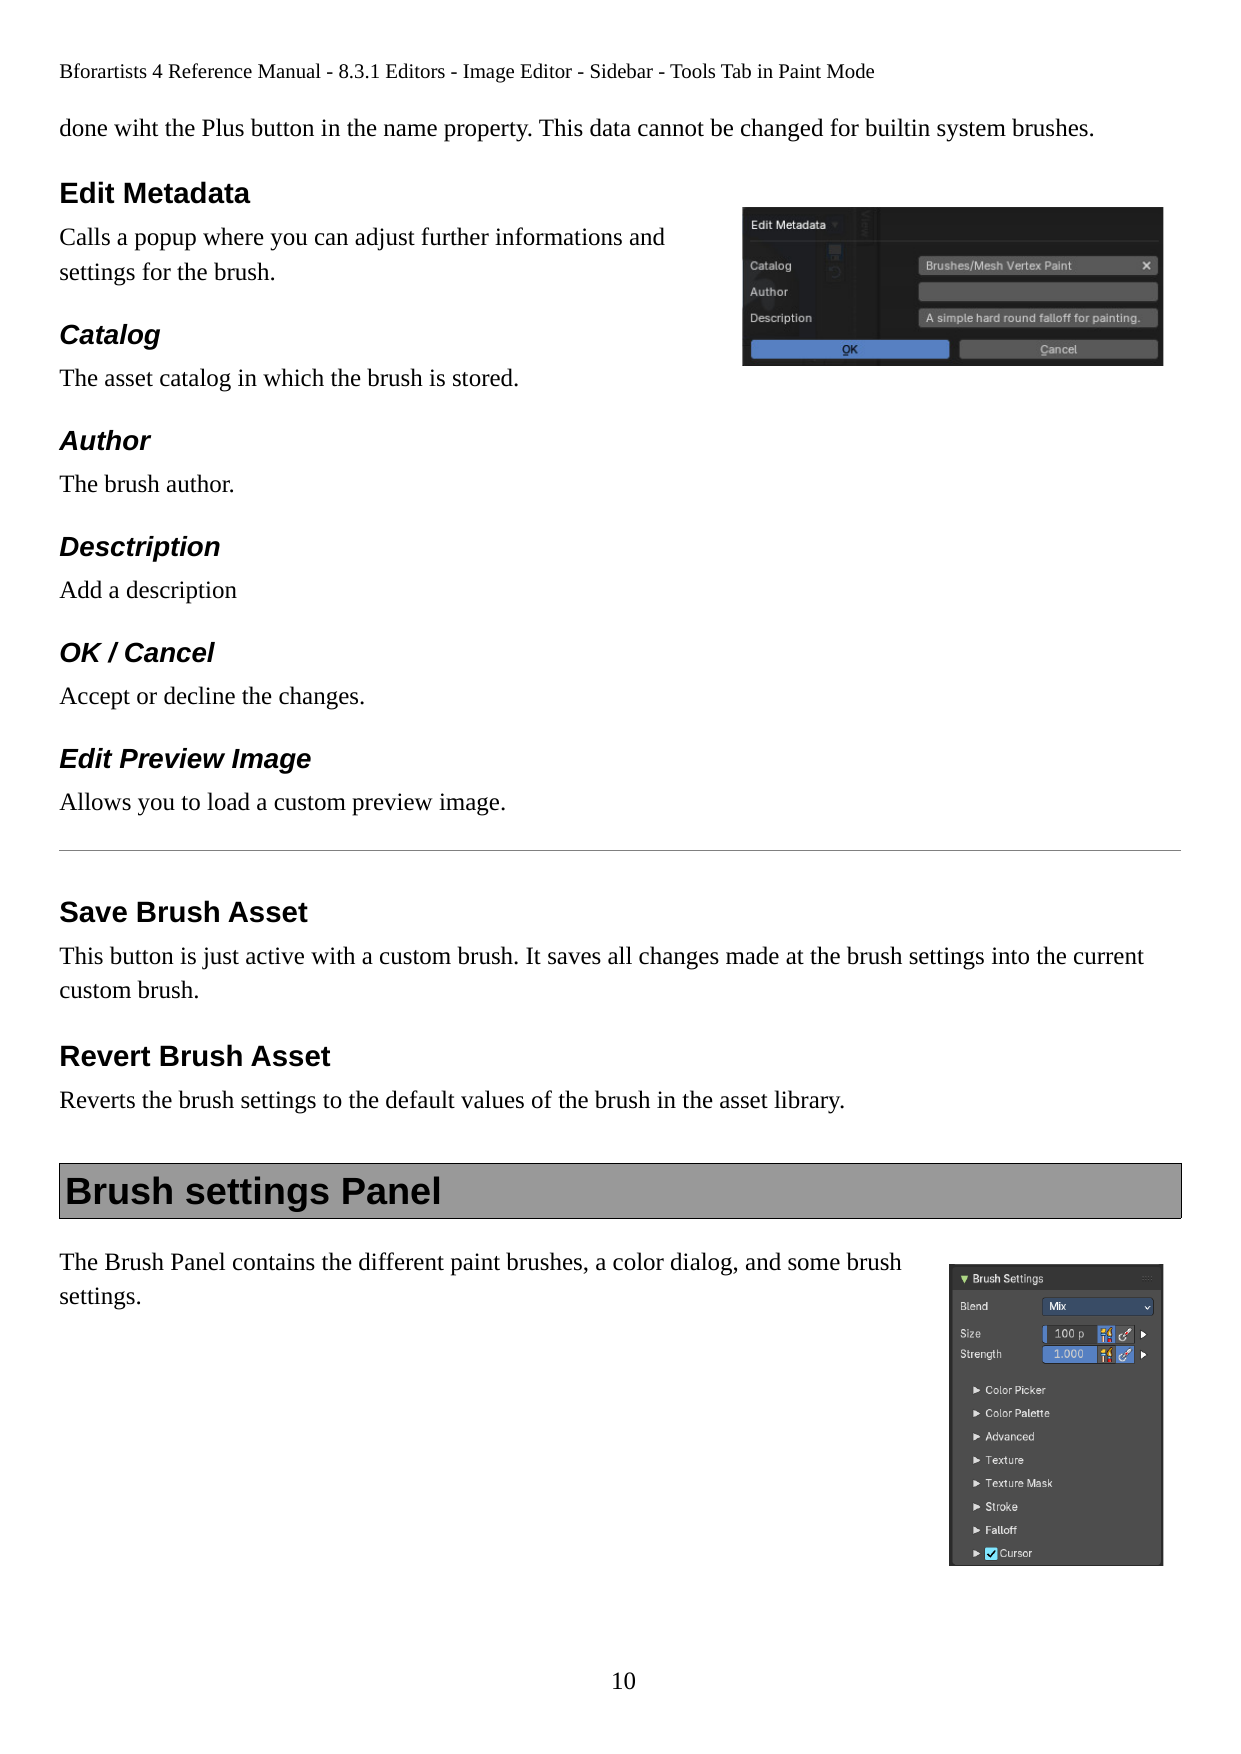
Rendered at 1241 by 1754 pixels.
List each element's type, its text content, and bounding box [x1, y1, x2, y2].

text Accept or decline the changes. [59, 681, 1181, 709]
text Calls a popup where you can adjust further informations and settings for the brush. [59, 222, 742, 286]
text Allows you to load a custom preview image. [59, 787, 1181, 815]
subtitle Catalog [59, 318, 742, 350]
subtitle Edit Metadata [59, 176, 1181, 210]
text This button is just active with a custom brush. It saves all changes made at the brush settings into the current custom brush. [59, 941, 1181, 1004]
text The Brush Panel contains the different paint brushes, a color dialog, and some brush settings. [59, 1247, 1181, 1310]
subtitle [1164, 318, 1181, 350]
picture [742, 207, 1164, 366]
text Add a description [59, 575, 1181, 603]
subtitle Edit Preview Image [59, 742, 1181, 774]
subtitle Desctription [59, 530, 1181, 562]
text The brush author. [59, 469, 1181, 498]
subtitle Author [59, 424, 1181, 456]
text Reverts the brush settings to the default values of the brush in the asset library. [59, 1085, 1181, 1114]
text The asset catalog in which the brush is stored. [59, 363, 1181, 392]
subtitle OK / Cancel [59, 636, 1181, 668]
table_header Brush settings Panel [60, 1164, 1181, 1218]
text done wiht the Plus button in the name property. This data cannot be changed for builtin system brushes. [59, 113, 1181, 141]
subtitle Revert Brush Asset [59, 1039, 1181, 1073]
picture [949, 1264, 1164, 1566]
subtitle Save Brush Asset [59, 894, 1181, 928]
